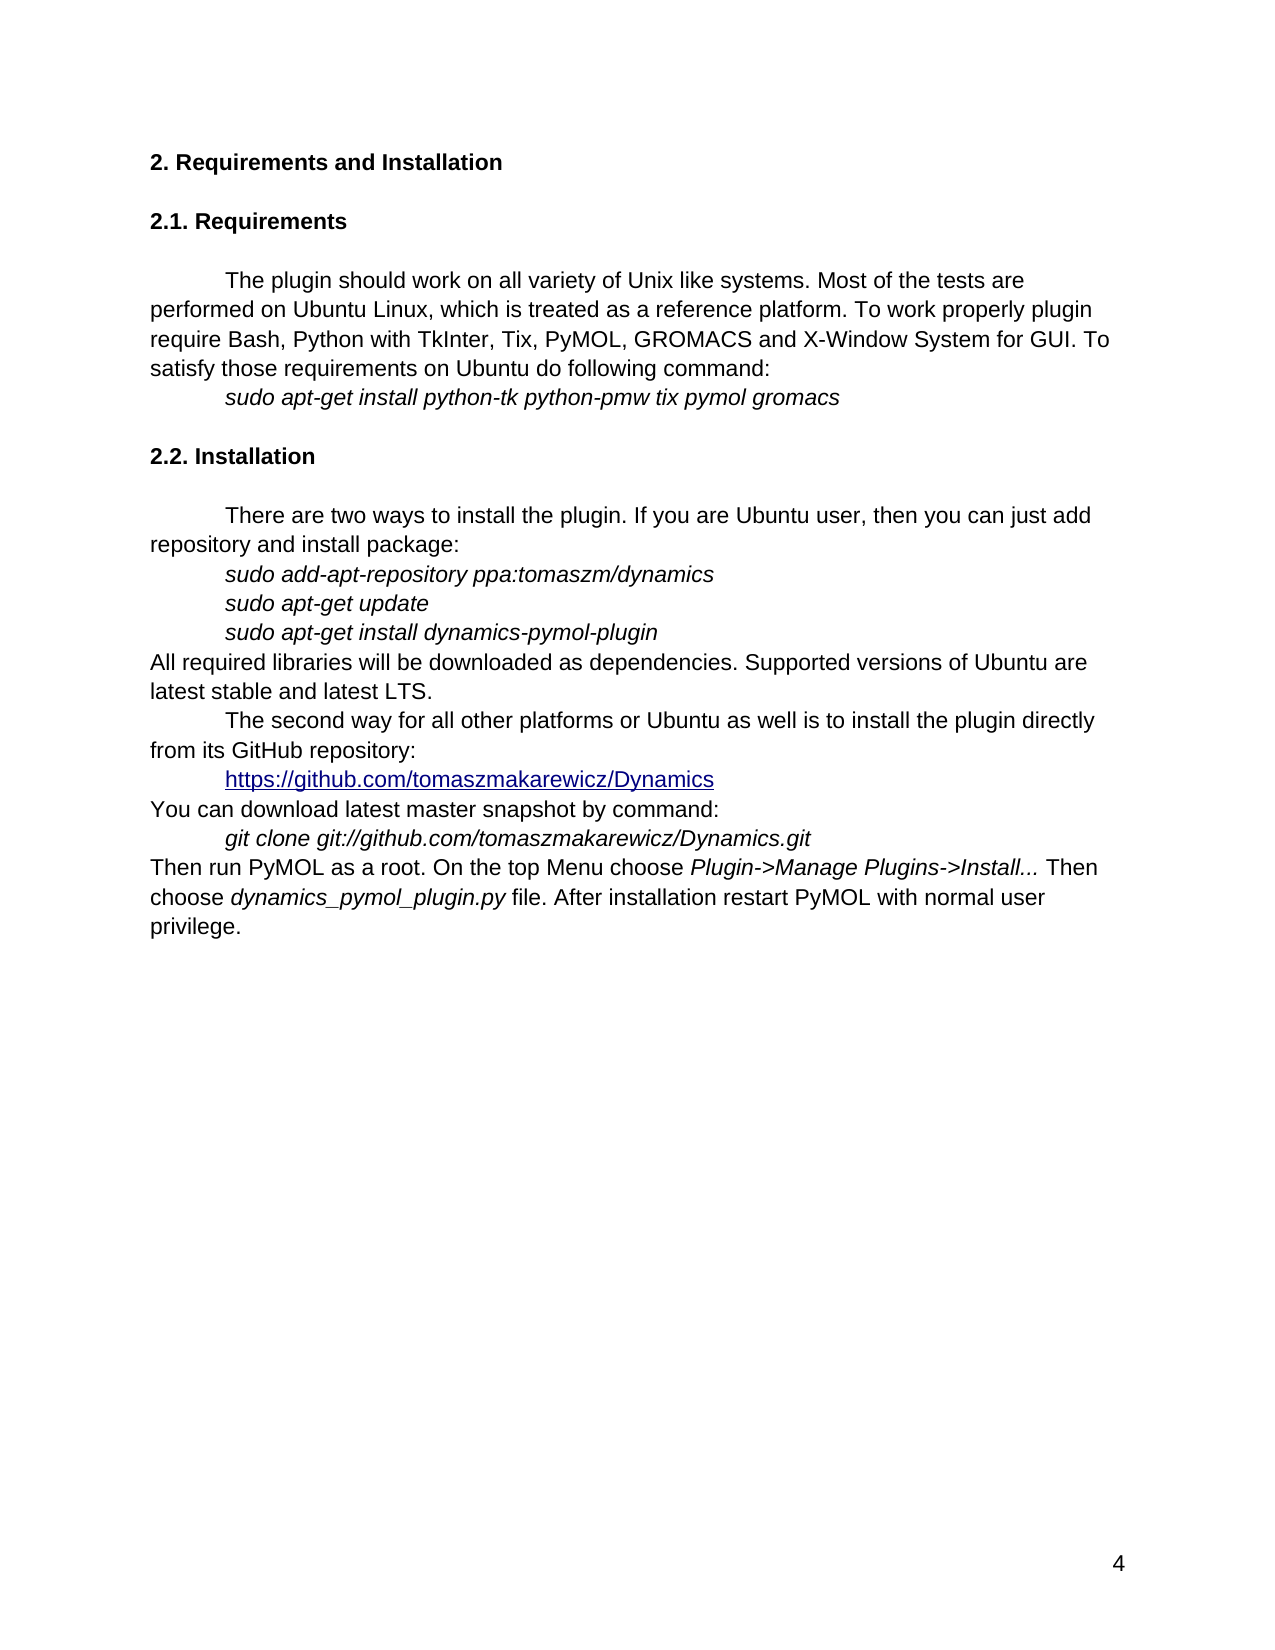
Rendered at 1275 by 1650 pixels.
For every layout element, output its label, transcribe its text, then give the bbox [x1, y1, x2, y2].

text 2.1. Requirements [150, 209, 1125, 234]
text sudo apt-get install python-tk python-pmw tix pymol gromacs [150, 385, 1125, 411]
text sudo apt-get update [150, 591, 1125, 616]
text The plugin should work on all variety of Unix like systems. Most of the tests are performed on Ubuntu Linux, which is treated as a reference platform. To work properly plugin require Bash, Python with TkInter, Tix, PyMOL, GROMACS and X-Window System for GUI. To satisfy those requirements on Ubuntu do following command: [150, 267, 1125, 381]
text git clone git://github.com/tomaszmakarewicz/Dynamics.git [150, 826, 1125, 851]
text All required libraries will be downloaded as dependencies. Supported versions of Ubuntu are latest stable and latest LTS. [150, 649, 1125, 704]
text sudo apt-get install dynamics-pymol-plugin [150, 620, 1125, 646]
text The second way for all other platforms or Ubuntu as well is to install the plugin directly from its GitHub repository: [150, 708, 1125, 763]
text https://github.com/tomaszmakarewicz/Dynamics [150, 767, 1125, 792]
text sudo add-apt-repository ppa:tomaszm/dynamics [150, 561, 1125, 587]
text 2. Requirements and Installation [150, 150, 1125, 176]
text 2.2. Installation [150, 444, 1125, 469]
text There are two ways to install the plugin. If you are Ubuntu user, then you can just add repository and install package: [150, 502, 1125, 557]
text Then run PyMOL as a root. On the top Menu choose Plugin->Manage Plugins->Install... Then choose dynamics_pymol_plugin.py file. After installation restart PyMOL with normal user privilege. [150, 855, 1125, 939]
text You can download latest master snapshot by command: [150, 796, 1125, 822]
